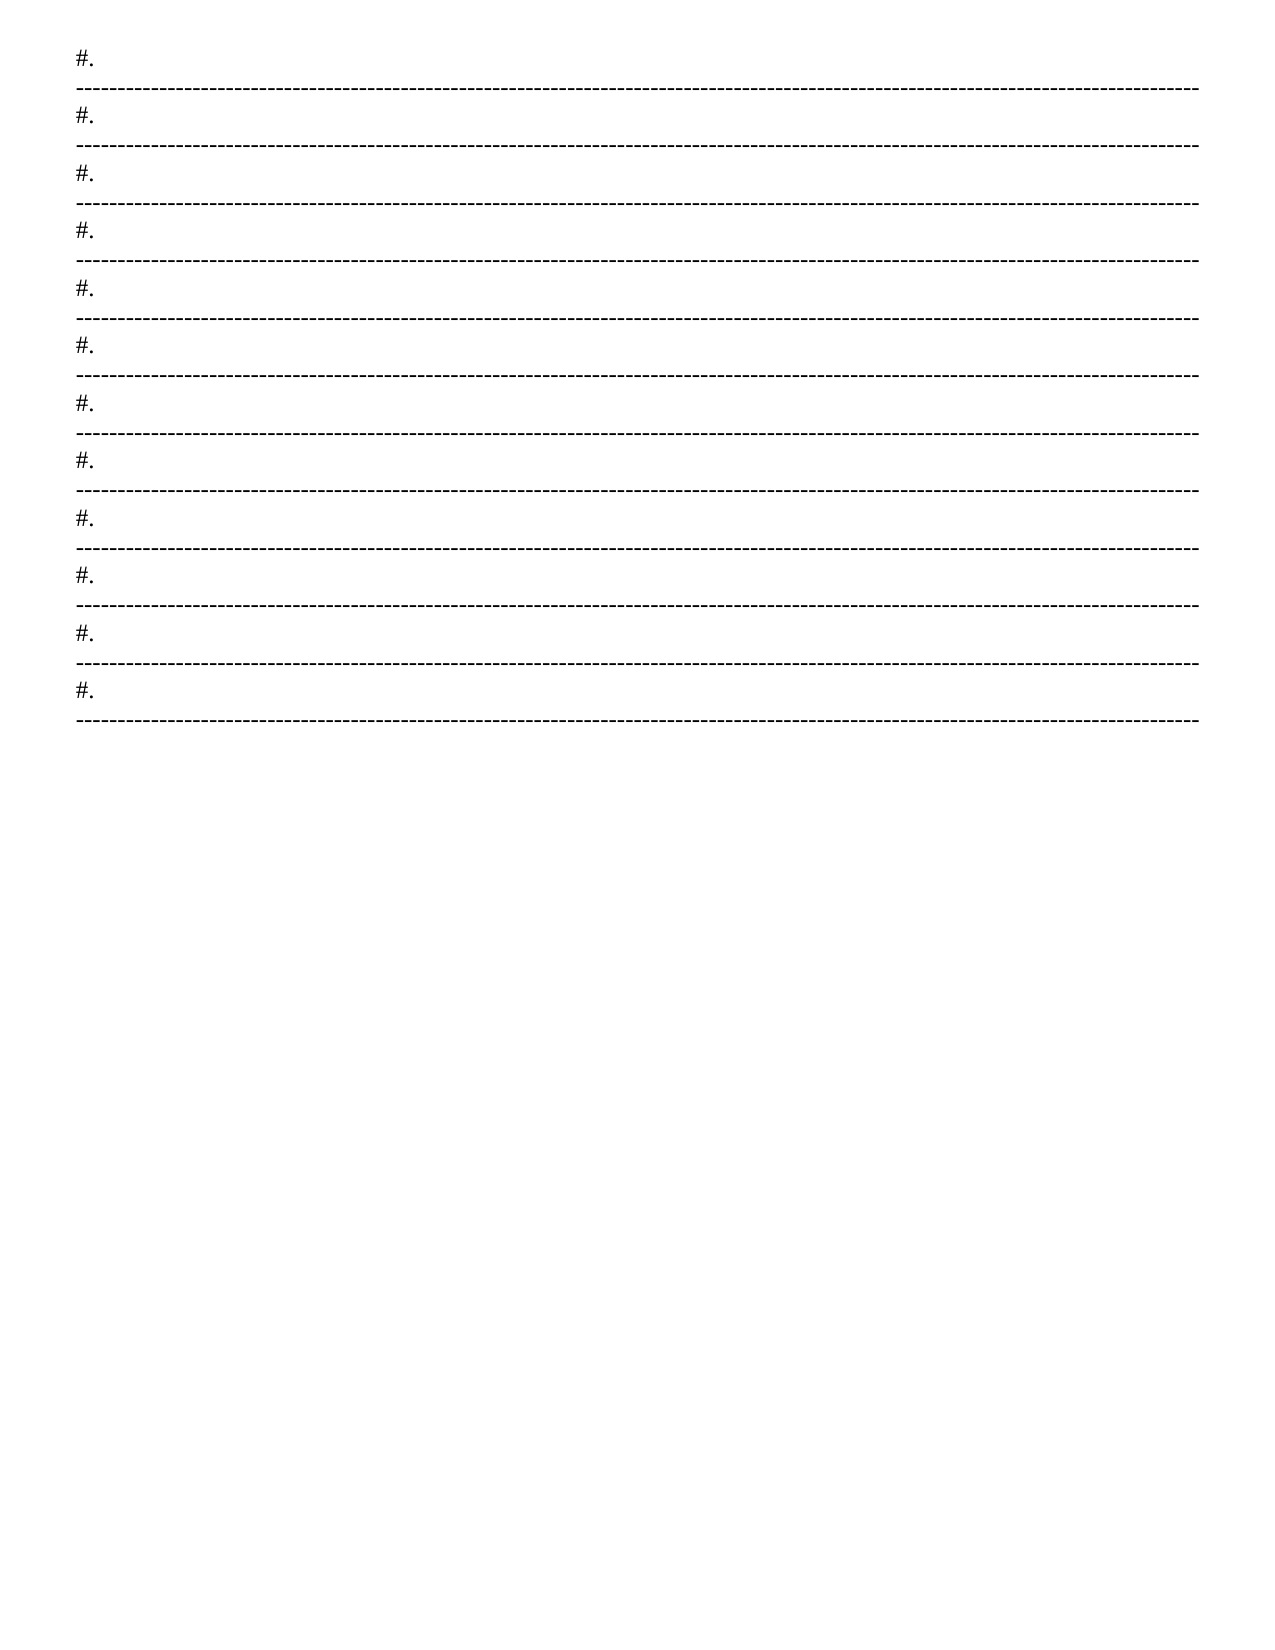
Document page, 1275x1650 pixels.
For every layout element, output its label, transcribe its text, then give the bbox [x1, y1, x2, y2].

text --------------------------------------------------------------------------------------------------------------------------------------- [76, 417, 1201, 446]
text --------------------------------------------------------------------------------------------------------------------------------------- [76, 187, 1201, 216]
text #. [76, 388, 1201, 417]
text --------------------------------------------------------------------------------------------------------------------------------------- [76, 129, 1201, 158]
text --------------------------------------------------------------------------------------------------------------------------------------- [76, 302, 1201, 331]
text #. [76, 273, 1201, 302]
text #. [76, 561, 1201, 589]
text --------------------------------------------------------------------------------------------------------------------------------------- [76, 532, 1201, 561]
text --------------------------------------------------------------------------------------------------------------------------------------- [76, 244, 1201, 273]
text #. [76, 446, 1201, 474]
text #. [76, 216, 1201, 244]
text #. [76, 503, 1201, 532]
text #. [76, 158, 1201, 187]
text #. [76, 101, 1201, 129]
text #. [76, 331, 1201, 359]
text --------------------------------------------------------------------------------------------------------------------------------------- [76, 359, 1201, 388]
text #. [76, 43, 1201, 72]
text #. [76, 618, 1201, 647]
text --------------------------------------------------------------------------------------------------------------------------------------- [76, 647, 1201, 676]
text --------------------------------------------------------------------------------------------------------------------------------------- [76, 704, 1201, 733]
text --------------------------------------------------------------------------------------------------------------------------------------- [76, 589, 1201, 618]
text #. [76, 676, 1201, 704]
text --------------------------------------------------------------------------------------------------------------------------------------- [76, 72, 1201, 101]
text --------------------------------------------------------------------------------------------------------------------------------------- [76, 474, 1201, 503]
